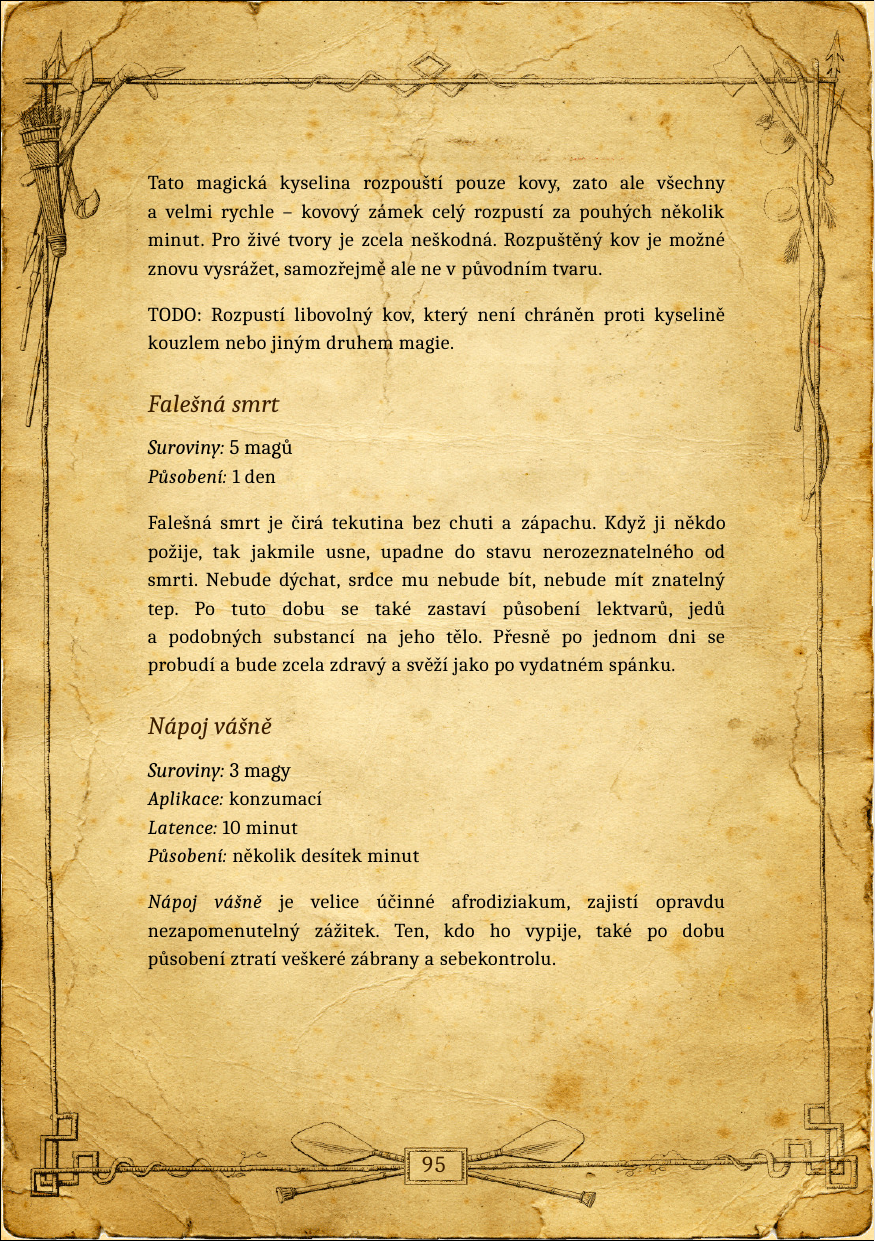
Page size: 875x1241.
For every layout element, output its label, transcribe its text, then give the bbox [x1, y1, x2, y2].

text Suroviny: 3 magy Aplikace: konzumací Latence: 10 minut Působení: několik desítek minut [148, 758, 726, 868]
subtitle Nápoj vášně [148, 712, 726, 741]
text Falešná smrt je čirá tekutina bez chuti a⁠ zápachu. Když ji někdo požije, tak jakmile usne, upadne do stavu nerozeznatelného od smrti. Nebude dýchat, srdce mu nebude bít, nebude mít znatelný tep. Po tuto dobu se také zastaví působení lektvarů, jedů a⁠ podobných substancí na jeho tělo. Přesně po jednom dni se probudí a⁠ bude zcela zdravý a⁠ svěží jako po vydatném spánku. [148, 512, 726, 677]
picture [1, 1, 874, 1240]
text Tato magická kyselina rozpouští pouze kovy, zato ale všechny a⁠ velmi rychle – kovový zámek celý rozpustí za pouhých několik minut. Pro živé tvory je zcela neškodná. Rozpuštěný kov je možné znovu vysrážet, samozřejmě ale ne v⁠ původním tvaru. [148, 172, 726, 280]
subtitle Falešná smrt [148, 389, 726, 418]
text TODO: Rozpustí libovolný kov, který není chráněn proti kyselině kouzlem nebo jiným druhem magie. [148, 303, 726, 354]
text Suroviny: 5 magů Působení: 1 den [148, 436, 726, 488]
text Nápoj vášně je velice účinné afrodiziakum, zajistí opravdu nezapomenutelný zážitek. Ten, kdo ho vypije, také po dobu působení ztratí veškeré zábrany a⁠ sebekontrolu. [148, 891, 726, 971]
